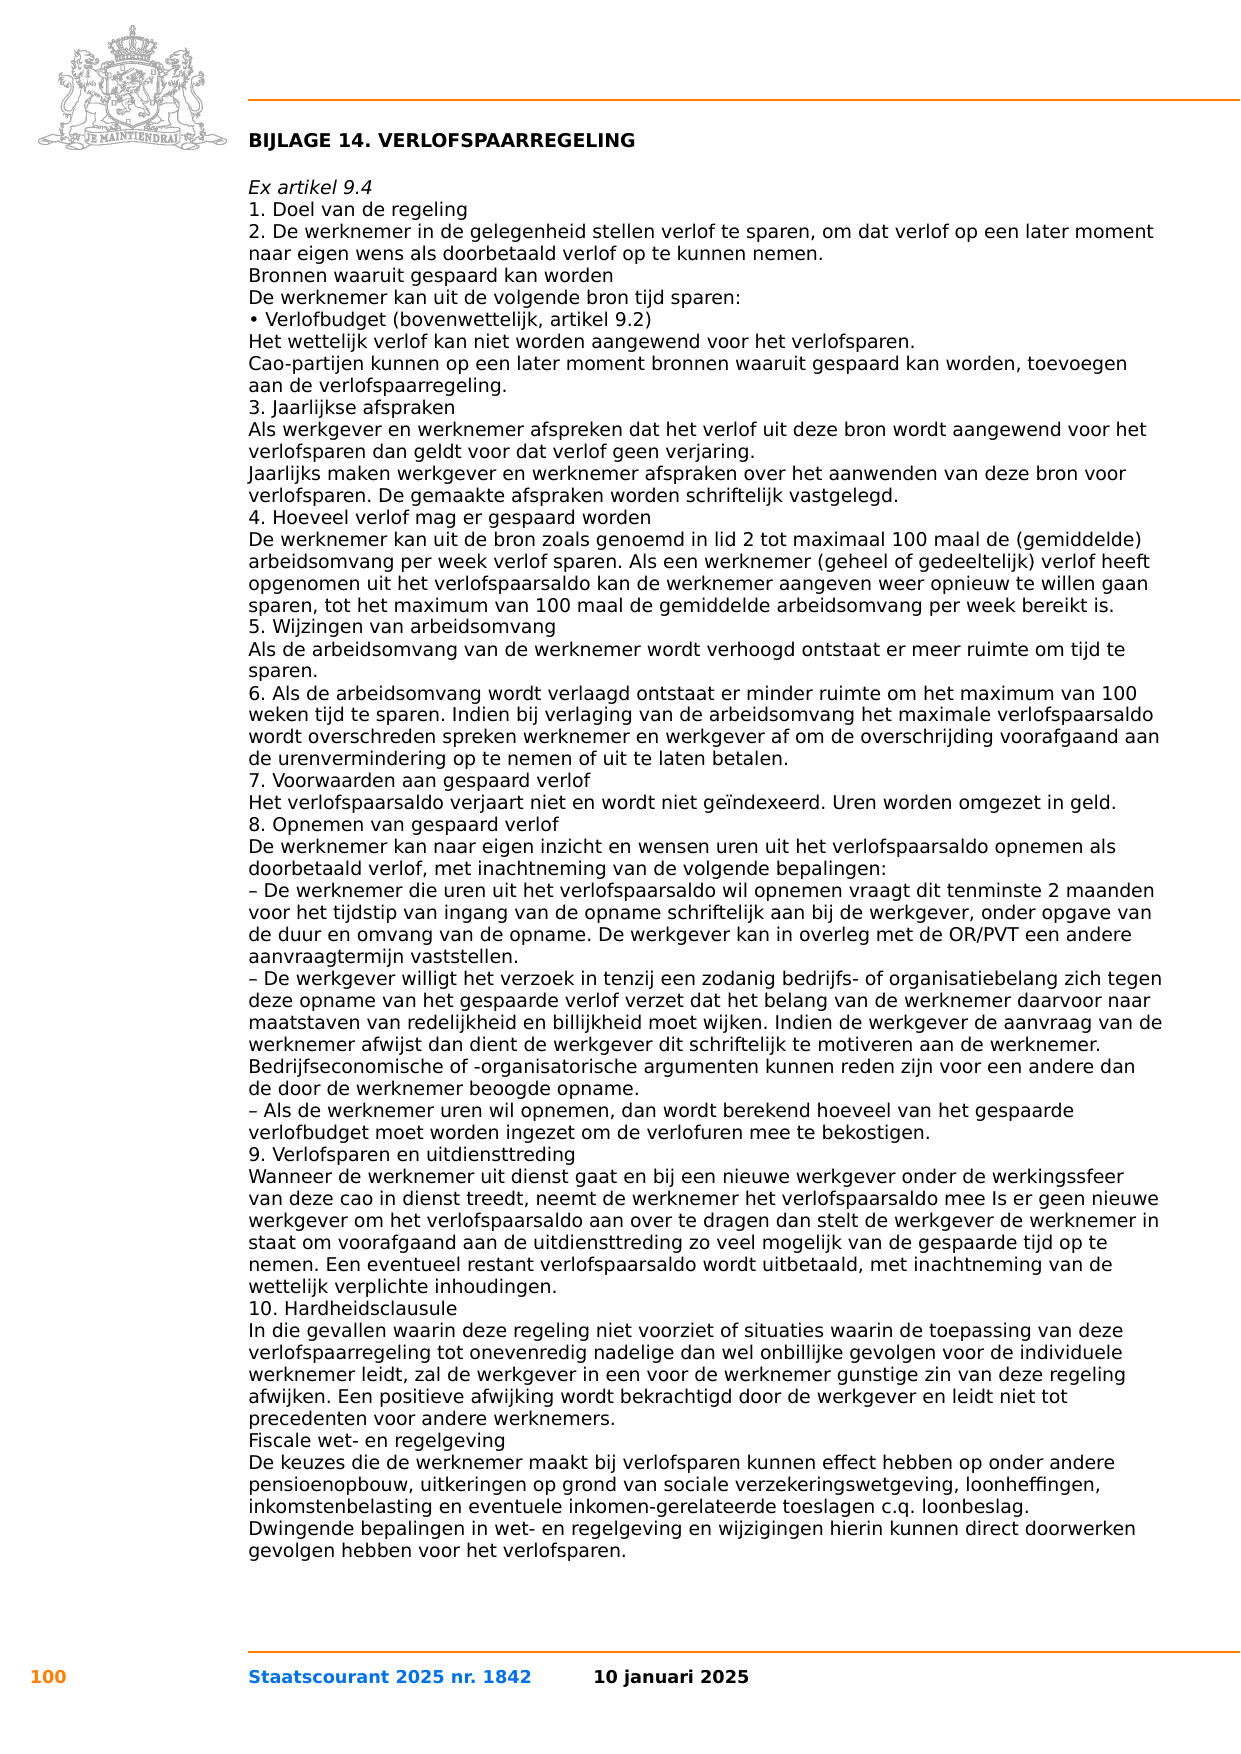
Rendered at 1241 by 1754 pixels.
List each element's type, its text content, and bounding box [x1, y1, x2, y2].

text 10. Hardheidsclausule [248, 1298, 1163, 1320]
text Het wettelijk verlof kan niet worden aangewend voor het verlofsparen. [248, 331, 1163, 353]
text De werknemer kan uit de bron zoals genoemd in lid 2 tot maximaal 100 maal de (gemiddelde) arbeidsomvang per week verlof sparen. Als een werknemer (geheel of gedeeltelijk) verlof heeft opgenomen uit het verlofspaarsaldo kan de werknemer aangeven weer opnieuw te willen gaan sparen, tot het maximum van 100 maal de gemiddelde arbeidsomvang per week bereikt is. [248, 528, 1163, 616]
text 8. Opnemen van gespaard verlof [248, 814, 1163, 836]
text 3. Jaarlijkse afspraken [248, 397, 1163, 419]
text Wanneer de werknemer uit dienst gaat en bij een nieuwe werkgever onder de werkingssfeer van deze cao in dienst treedt, neemt de werknemer het verlofspaarsaldo mee Is er geen nieuwe werkgever om het verlofspaarsaldo aan over te dragen dan stelt de werkgever de werknemer in staat om voorafgaand aan de uitdiensttreding zo veel mogelijk van de gespaarde tijd op te nemen. Een eventueel restant verlofspaarsaldo wordt uitbetaald, met inachtneming van de wettelijk verplichte inhoudingen. [248, 1166, 1163, 1298]
picture [38, 25, 227, 150]
text – De werknemer die uren uit het verlofspaarsaldo wil opnemen vraagt dit tenminste 2 maanden voor het tijdstip van ingang van de opname schriftelijk aan bij de werkgever, onder opgave van de duur en omvang van de opname. De werkgever kan in overleg met de OR/PVT een andere aanvraagtermijn vaststellen. [248, 880, 1163, 968]
text 1. Doel van de regeling [248, 199, 1163, 221]
text 9. Verlofsparen en uitdiensttreding [248, 1144, 1163, 1166]
text 6. Als de arbeidsomvang wordt verlaagd ontstaat er minder ruimte om het maximum van 100 weken tijd te sparen. Indien bij verlaging van de arbeidsomvang het maximale verlofspaarsaldo wordt overschreden spreken werknemer en werkgever af om de overschrijding voorafgaand aan de urenvermindering op te nemen of uit te laten betalen. [248, 682, 1163, 770]
text 2. De werknemer in de gelegenheid stellen verlof te sparen, om dat verlof op een later moment naar eigen wens als doorbetaald verlof op te kunnen nemen. [248, 221, 1163, 265]
text Cao-partijen kunnen op een later moment bronnen waaruit gespaard kan worden, toevoegen aan de verlofspaarregeling. [248, 353, 1163, 397]
text In die gevallen waarin deze regeling niet voorziet of situaties waarin de toepassing van deze verlofspaarregeling tot onevenredig nadelige dan wel onbillijke gevolgen voor de individuele werknemer leidt, zal de werkgever in een voor de werknemer gunstige zin van deze regeling afwijken. Een positieve afwijking wordt bekrachtigd door de werkgever en leidt niet tot precedenten voor andere werknemers. [248, 1320, 1163, 1430]
text Het verlofspaarsaldo verjaart niet en wordt niet geïndexeerd. Uren worden omgezet in geld. [248, 792, 1163, 814]
text De werknemer kan uit de volgende bron tijd sparen: [248, 287, 1163, 309]
text Als de arbeidsomvang van de werknemer wordt verhoogd ontstaat er meer ruimte om tijd te sparen. [248, 638, 1163, 682]
text Ex artikel 9.4 [248, 177, 1163, 199]
text Als werkgever en werknemer afspreken dat het verlof uit deze bron wordt aangewend voor het verlofsparen dan geldt voor dat verlof geen verjaring. [248, 419, 1163, 463]
text De werknemer kan naar eigen inzicht en wensen uren uit het verlofspaarsaldo opnemen als doorbetaald verlof, met inachtneming van de volgende bepalingen: [248, 836, 1163, 880]
text De keuzes die de werknemer maakt bij verlofsparen kunnen effect hebben op onder andere pensioenopbouw, uitkeringen op grond van sociale verzekeringswetgeving, loonheffingen, inkomstenbelasting en eventuele inkomen-gerelateerde toeslagen c.q. loonbeslag. [248, 1452, 1163, 1518]
text 7. Voorwaarden aan gespaard verlof [248, 770, 1163, 792]
text Jaarlijks maken werkgever en werknemer afspraken over het aanwenden van deze bron voor verlofsparen. De gemaakte afspraken worden schriftelijk vastgelegd. [248, 463, 1163, 507]
text – De werkgever willigt het verzoek in tenzij een zodanig bedrijfs- of organisatiebelang zich tegen deze opname van het gespaarde verlof verzet dat het belang van de werknemer daarvoor naar maatstaven van redelijkheid en billijkheid moet wijken. Indien de werkgever de aanvraag van de werknemer afwijst dan dient de werkgever dit schriftelijk te motiveren aan de werknemer. Bedrijfseconomische of -organisatorische argumenten kunnen reden zijn voor een andere dan de door de werknemer beoogde opname. [248, 968, 1163, 1100]
subtitle BIJLAGE 14. VERLOFSPAARREGELING [248, 130, 1163, 152]
text 5. Wijzingen van arbeidsomvang [248, 616, 1163, 638]
text Fiscale wet- en regelgeving [248, 1430, 1163, 1452]
text Bronnen waaruit gespaard kan worden [248, 265, 1163, 287]
text 4. Hoeveel verlof mag er gespaard worden [248, 507, 1163, 528]
text – Als de werknemer uren wil opnemen, dan wordt berekend hoeveel van het gespaarde verlofbudget moet worden ingezet om de verlofuren mee te bekostigen. [248, 1100, 1163, 1144]
text Dwingende bepalingen in wet- en regelgeving en wijzigingen hierin kunnen direct doorwerken gevolgen hebben voor het verlofsparen. [248, 1518, 1163, 1562]
text • Verlofbudget (bovenwettelijk, artikel 9.2) [248, 309, 1163, 331]
